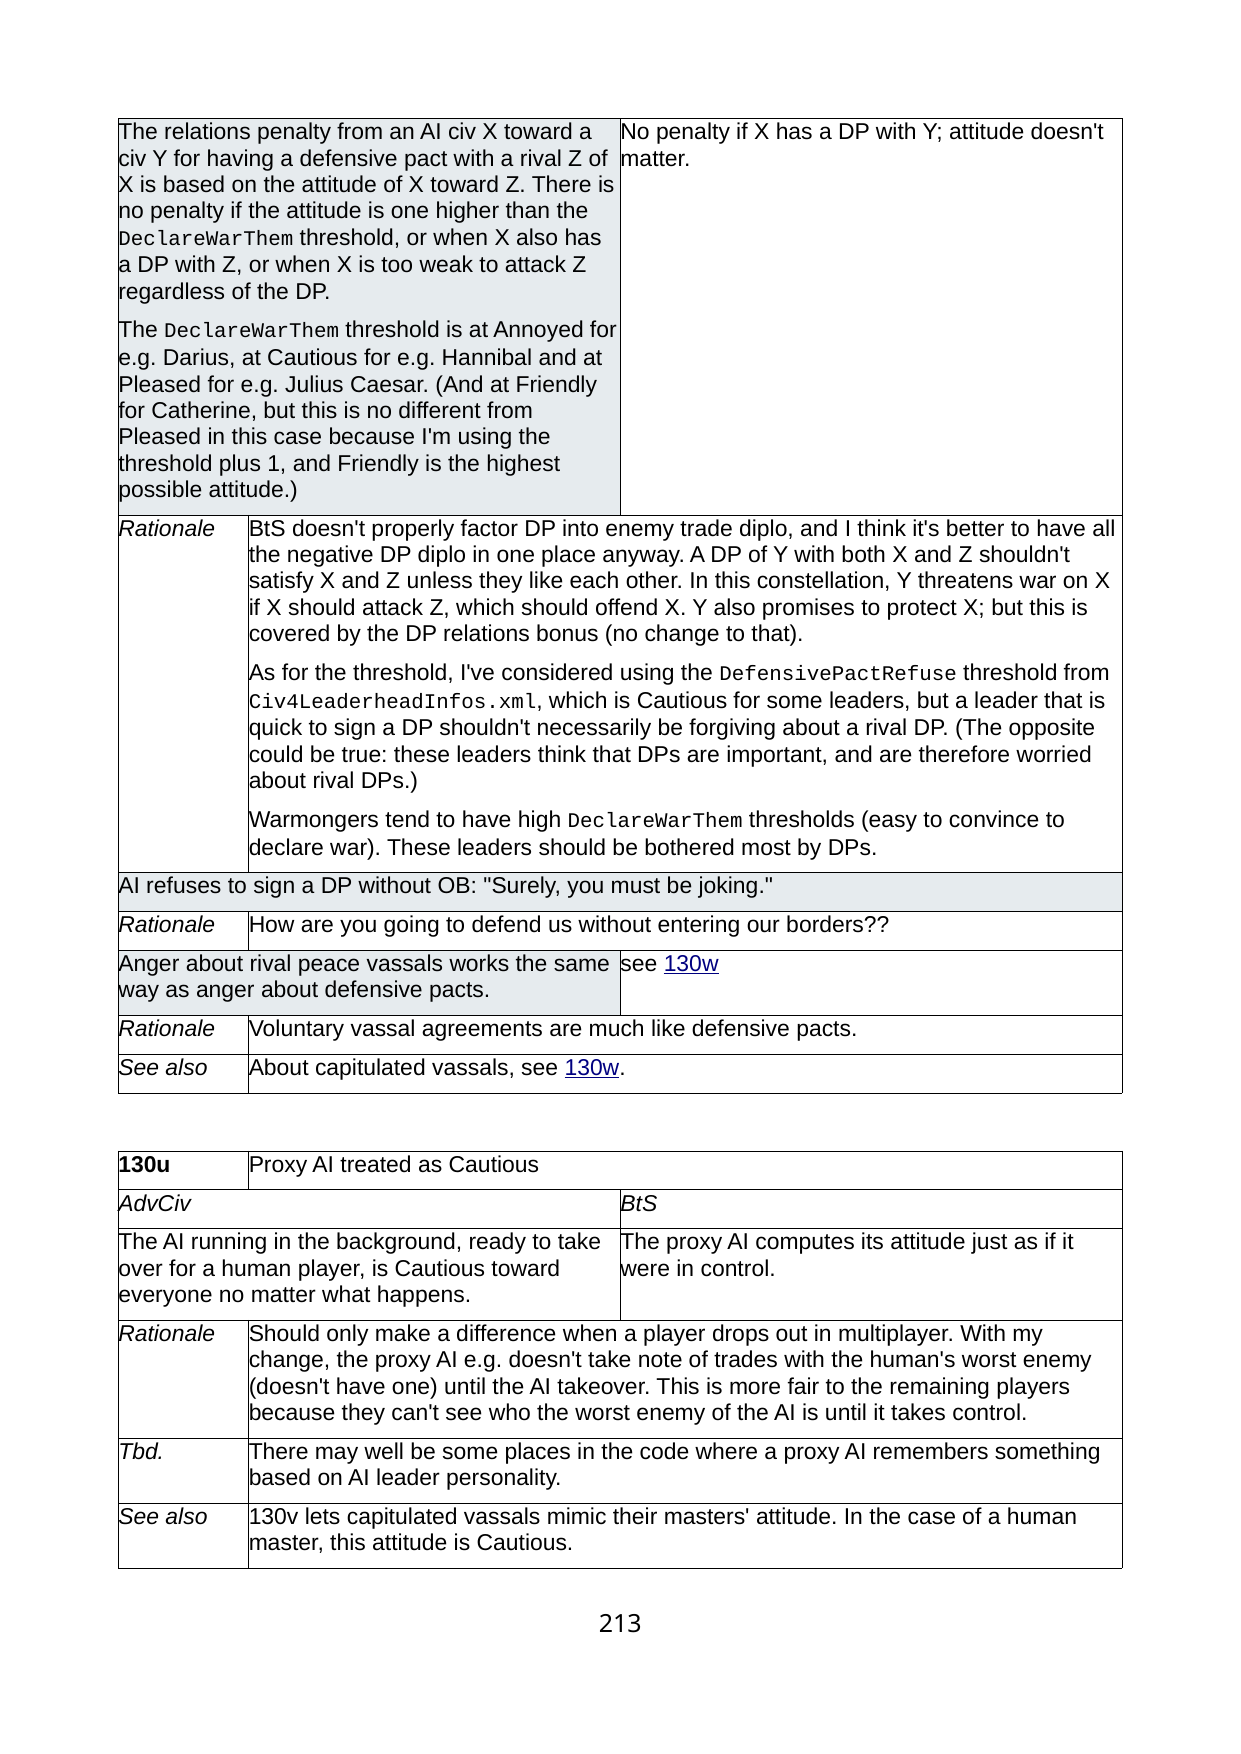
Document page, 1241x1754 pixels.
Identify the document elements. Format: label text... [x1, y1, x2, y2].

table_cell There may well be some places in the code where a proxy AI remembers something based on AI leader personality. [249, 1439, 1122, 1503]
table_cell AI refuses to sign a DP without OB: "Surely, you must be joking." [119, 873, 1122, 911]
table_cell BtS [621, 1190, 1122, 1228]
table_cell The relations penalty from an AI civ X toward a civ Y for having a defensive pact with a rival Z of X is based on the attitude of X toward Z. There is no penalty if the attitude is one higher than the DeclareWarThem threshold, or when X also has a DP with Z, or when X is too weak to attack Z regardless of the DP. The DeclareWarThem threshold is at Annoyed for e.g. Darius, at Cautious for e.g. Hannibal and at Pleased for e.g. Julius Caesar. (And at Friendly for Catherine, but this is no different from Pleased in this case because I'm using the threshold plus 1, and Friendly is the highest possible attitude.) [119, 119, 620, 515]
table_cell Voluntary vassal agreements are much like defensive pacts. [249, 1016, 1122, 1054]
table_header Proxy AI treated as Cautious [249, 1152, 1122, 1189]
table_cell The AI running in the background, ready to take over for a human player, is Cautious toward everyone no matter what happens. [119, 1229, 620, 1320]
table_cell AdvCiv [119, 1190, 620, 1228]
table_cell Anger about rival peace vassals works the same way as anger about defensive pacts. [119, 951, 620, 1015]
table_cell Rationale [119, 912, 248, 950]
table_cell See also [119, 1504, 248, 1568]
table_cell How are you going to defend us without entering our borders?? [249, 912, 1122, 950]
table_cell Rationale [119, 1321, 248, 1438]
table_cell Rationale [119, 516, 248, 872]
table_cell The proxy AI computes its attitude just as if it were in control. [621, 1229, 1122, 1320]
table_cell About capitulated vassals, see 130w. [249, 1055, 1122, 1093]
table_cell 130v lets capitulated vassals mimic their masters' attitude. In the case of a human master, this attitude is Cautious. [249, 1504, 1122, 1568]
table_cell see 130w [621, 951, 1122, 1015]
table_cell Rationale [119, 1016, 248, 1054]
table_header 130u [119, 1152, 248, 1189]
table_cell No penalty if X has a DP with Y; attitude doesn't matter. [621, 119, 1122, 515]
table_cell Tbd. [119, 1439, 248, 1503]
table_cell See also [119, 1055, 248, 1093]
table_cell Should only make a difference when a player drops out in multiplayer. With my change, the proxy AI e.g. doesn't take note of trades with the human's worst enemy (doesn't have one) until the AI takeover. This is more fair to the remaining players because they can't see who the worst enemy of the AI is until it takes control. [249, 1321, 1122, 1438]
table_cell BtS doesn't properly factor DP into enemy trade diplo, and I think it's better to have all the negative DP diplo in one place anyway. A DP of Y with both X and Z shouldn't satisfy X and Z unless they like each other. In this constellation, Y threatens war on X if X should attack Z, which should offend X. Y also promises to protect X; but this is covered by the DP relations bonus (no change to that). As for the threshold, I've considered using the DefensivePactRefuse threshold from Civ4LeaderheadInfos.xml, which is Cautious for some leaders, but a leader that is quick to sign a DP shouldn't necessarily be forgiving about a rival DP. (The opposite could be true: these leaders think that DPs are important, and are therefore worried about rival DPs.) Warmongers tend to have high DeclareWarThem thresholds (easy to convince to declare war). These leaders should be bothered most by DPs. [249, 516, 1122, 872]
